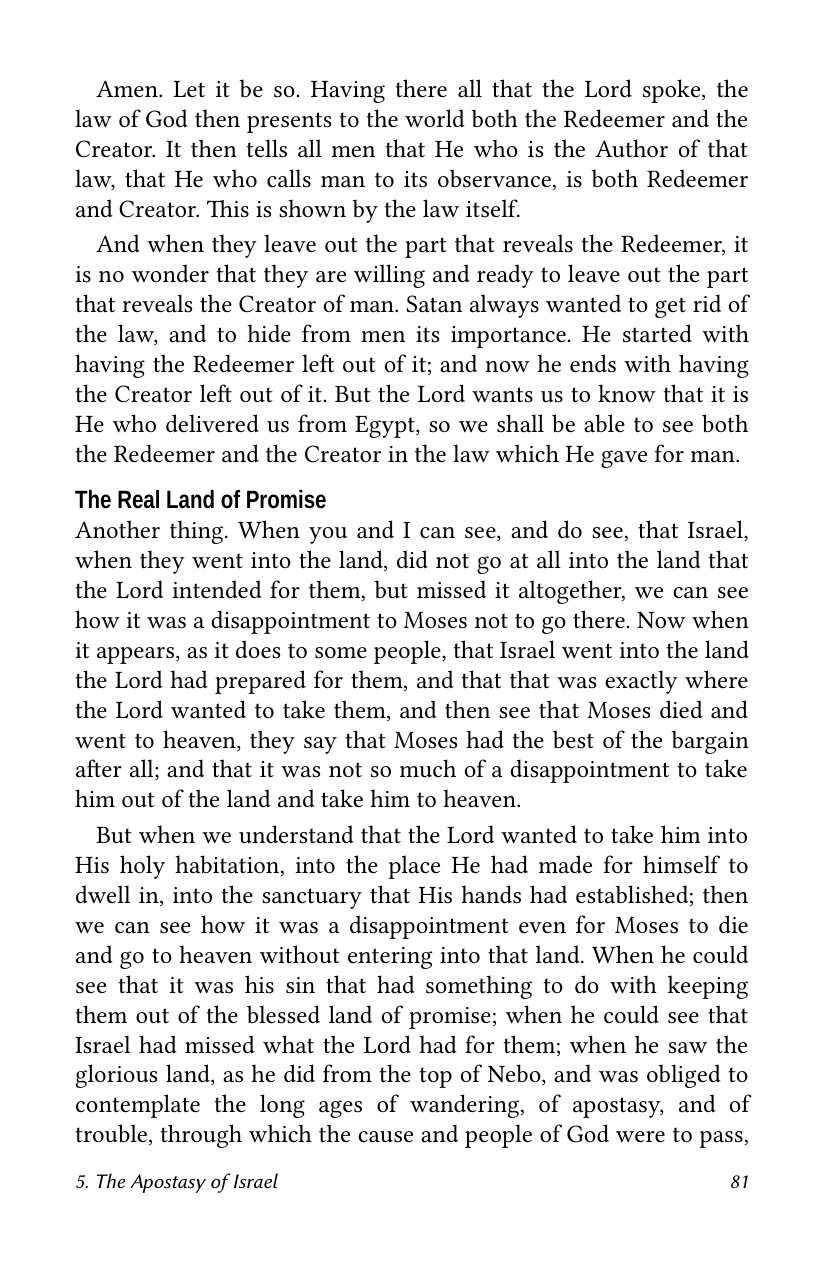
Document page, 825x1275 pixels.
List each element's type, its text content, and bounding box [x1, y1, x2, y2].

text And when they leave out the part that reveals the Redeemer, it is no wonder that they are willing and ready to leave out the part that reveals the Creator of man. Satan always wanted to get rid of the law, and to hide from men its importance. He started with having the Redeemer left out of it; and now he ends with having the Creator left out of it. But the Lord wants us to know that it is He who delivered us from Egypt, so we shall be able to see both the Redeemer and the Creator in the law which He gave for man. [75, 231, 750, 468]
text But when we understand that the Lord wanted to take him into His holy habitation, into the place He had made for himself to dwell in, into the sanctuary that His hands had established; then we can see how it was a disappointment even for Moses to die and go to heaven without entering into that land. When he could see that it was his sin that had something to do with keeping them out of the blessed land of promise; when he could see that Israel had missed what the Lord had for them; when he saw the glorious land, as he did from the top of Nebo, and was obliged to contemplate the long ages of wandering, of apostasy, and of trouble, through which the cause and people of God were to pass, [75, 821, 750, 1149]
subtitle The Real Land of Promise [75, 485, 750, 513]
text Amen. Let it be so. Having there all that the Lord spoke, the law of God then presents to the world both the Redeemer and the Creator. It then tells all men that He who is the Author of that law, that He who calls man to its observance, is both Redeemer and Creator. This is shown by the law itself. [75, 75, 750, 223]
text Another thing. When you and I can see, and do see, that Israel, when they went into the land, did not go at all into the land that the Lord intended for them, but missed it altogether, we can see how it was a disappointment to Moses not to go there. Now when it appears, as it does to some people, that Israel went into the land the Lord had prepared for them, and that that was exactly where the Lord wanted to take them, and then see that Moses died and went to heaven, they say that Moses had the best of the bargain after all; and that it was not so much of a disappointment to take him out of the land and take him to heaven. [75, 516, 750, 814]
